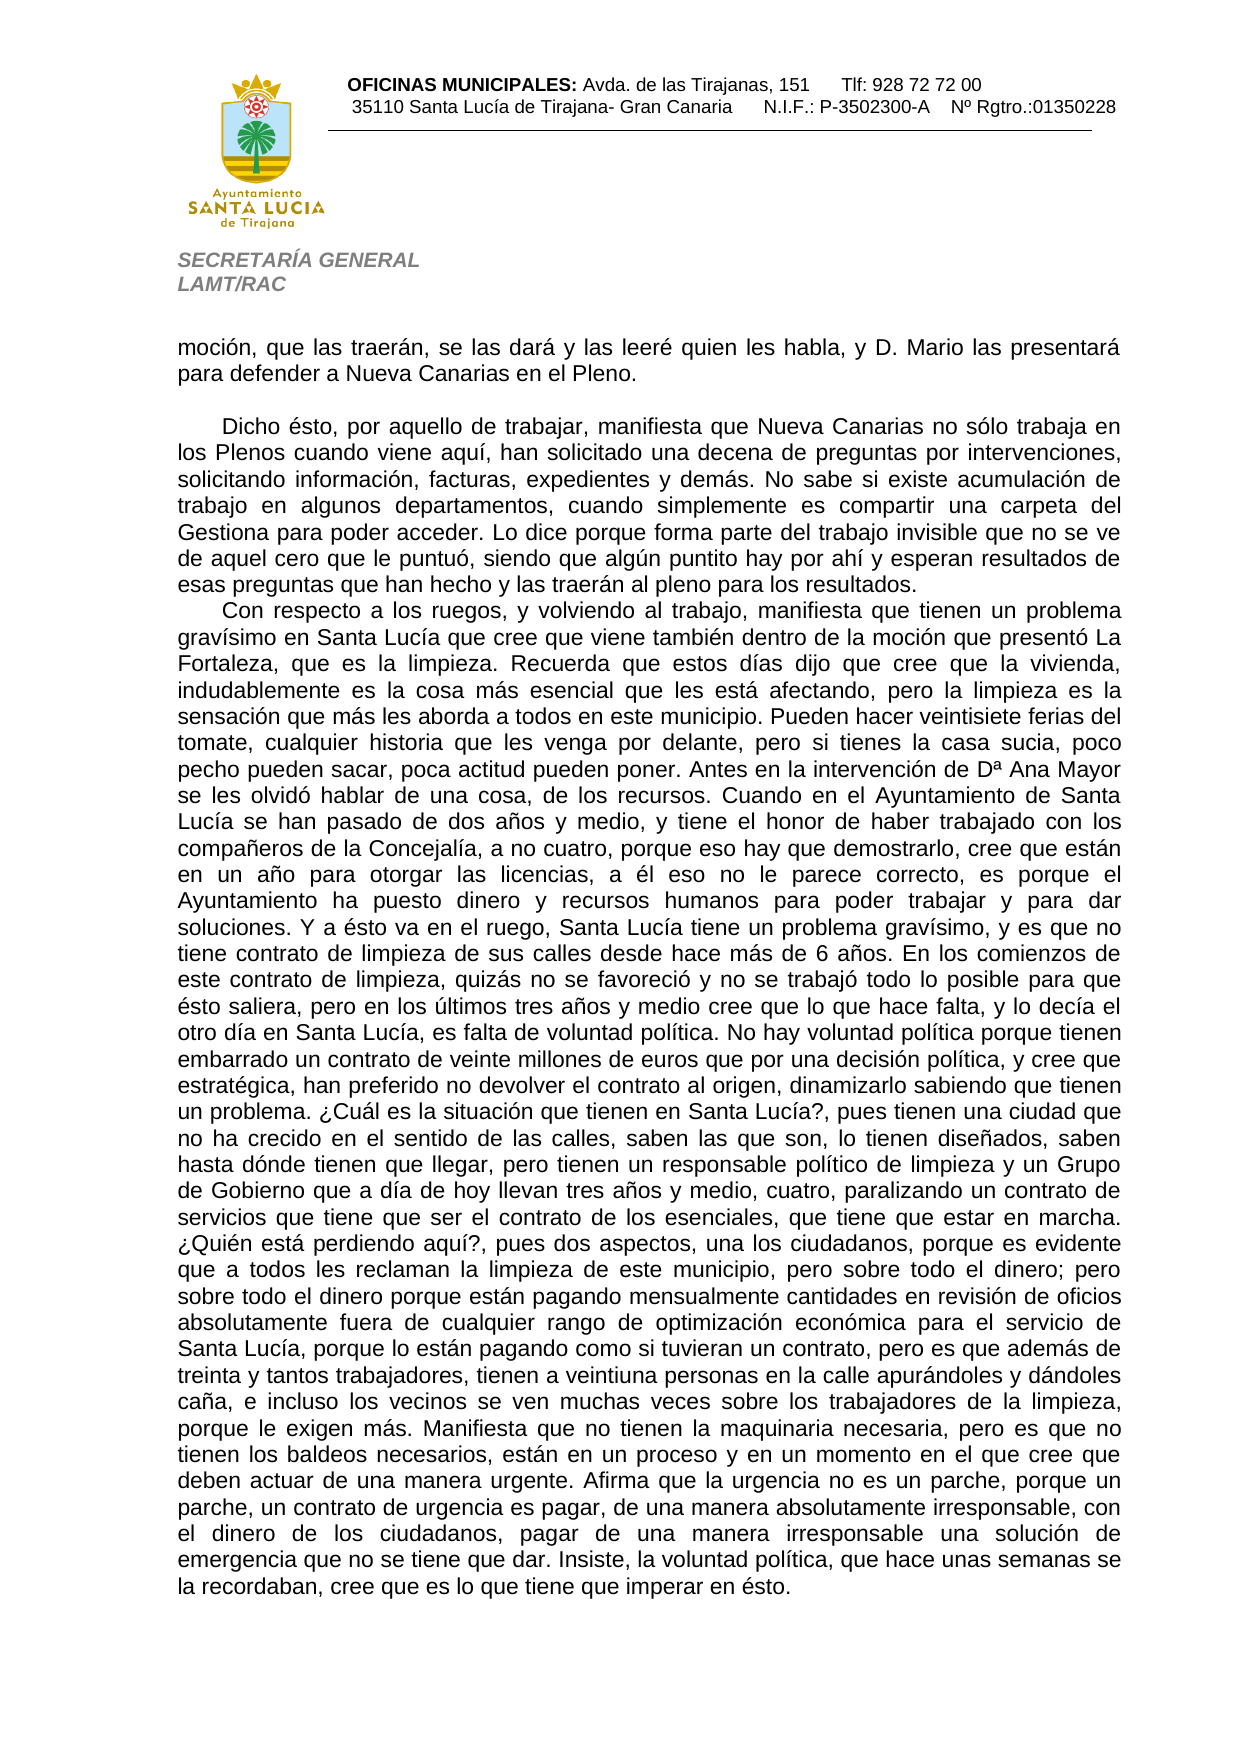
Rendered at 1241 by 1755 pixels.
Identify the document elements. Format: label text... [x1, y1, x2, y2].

text moción, que las traerán, se las dará y las leeré quien les habla, y D. Mario las presentará para defender a Nueva Canarias en el Pleno. [177, 334, 1122, 387]
text Dicho ésto, por aquello de trabajar, manifiesta que Nueva Canarias no sólo trabaja en los Plenos cuando viene aquí, han solicitado una decena de preguntas por intervenciones, solicitando información, facturas, expedientes y demás. No sabe si existe acumulación de trabajo en algunos departamentos, cuando simplemente es compartir una carpeta del Gestiona para poder acceder. Lo dice porque forma parte del trabajo invisible que no se ve de aquel cero que le puntuó, siendo que algún puntito hay por ahí y esperan resultados de esas preguntas que han hecho y las traerán al pleno para los resultados. [177, 413, 1122, 597]
text Con respecto a los ruegos, y volviendo al trabajo, manifiesta que tienen un problema gravísimo en Santa Lucía que cree que viene también dentro de la moción que presentó La Fortaleza, que es la limpieza. Recuerda que estos días dijo que cree que la vivienda, indudablemente es la cosa más esencial que les está afectando, pero la limpieza es la sensación que más les aborda a todos en este municipio. Pueden hacer veintisiete ferias del tomate, cualquier historia que les venga por delante, pero si tienes la casa sucia, poco pecho pueden sacar, poca actitud pueden poner. Antes en la intervención de Dª Ana Mayor se les olvidó hablar de una cosa, de los recursos. Cuando en el Ayuntamiento de Santa Lucía se han pasado de dos años y medio, y tiene el honor de haber trabajado con los compañeros de la Concejalía, a no cuatro, porque eso hay que demostrarlo, cree que están en un año para otorgar las licencias, a él eso no le parece correcto, es porque el Ayuntamiento ha puesto dinero y recursos humanos para poder trabajar y para dar soluciones. Y a ésto va en el ruego, Santa Lucía tiene un problema gravísimo, y es que no tiene contrato de limpieza de sus calles desde hace más de 6 años. En los comienzos de este contrato de limpieza, quizás no se favoreció y no se trabajó todo lo posible para que ésto saliera, pero en los últimos tres años y medio cree que lo que hace falta, y lo decía el otro día en Santa Lucía, es falta de voluntad política. No hay voluntad política porque tienen embarrado un contrato de veinte millones de euros que por una decisión política, y cree que estratégica, han preferido no devolver el contrato al origen, dinamizarlo sabiendo que tienen un problema. ¿Cuál es la situación que tienen en Santa Lucía?, pues tienen una ciudad que no ha crecido en el sentido de las calles, saben las que son, lo tienen diseñados, saben hasta dónde tienen que llegar, pero tienen un responsable político de limpieza y un Grupo de Gobierno que a día de hoy llevan tres años y medio, cuatro, paralizando un contrato de servicios que tiene que ser el contrato de los esenciales, que tiene que estar en marcha. ¿Quién está perdiendo aquí?, pues dos aspectos, una los ciudadanos, porque es evidente que a todos les reclaman la limpieza de este municipio, pero sobre todo el dinero; pero sobre todo el dinero porque están pagando mensualmente cantidades en revisión de oficios absolutamente fuera de cualquier rango de optimización económica para el servicio de Santa Lucía, porque lo están pagando como si tuvieran un contrato, pero es que además de treinta y tantos trabajadores, tienen a veintiuna personas en la calle apurándoles y dándoles caña, e incluso los vecinos se ven muchas veces sobre los trabajadores de la limpieza, porque le exigen más. Manifiesta que no tienen la maquinaria necesaria, pero es que no tienen los baldeos necesarios, están en un proceso y en un momento en el que cree que deben actuar de una manera urgente. Afirma que la urgencia no es un parche, porque un parche, un contrato de urgencia es pagar, de una manera absolutamente irresponsable, con el dinero de los ciudadanos, pagar de una manera irresponsable una solución de emergencia que no se tiene que dar. Insiste, la voluntad política, que hace unas semanas se la recordaban, cree que es lo que tiene que imperar en ésto. [177, 597, 1122, 1599]
